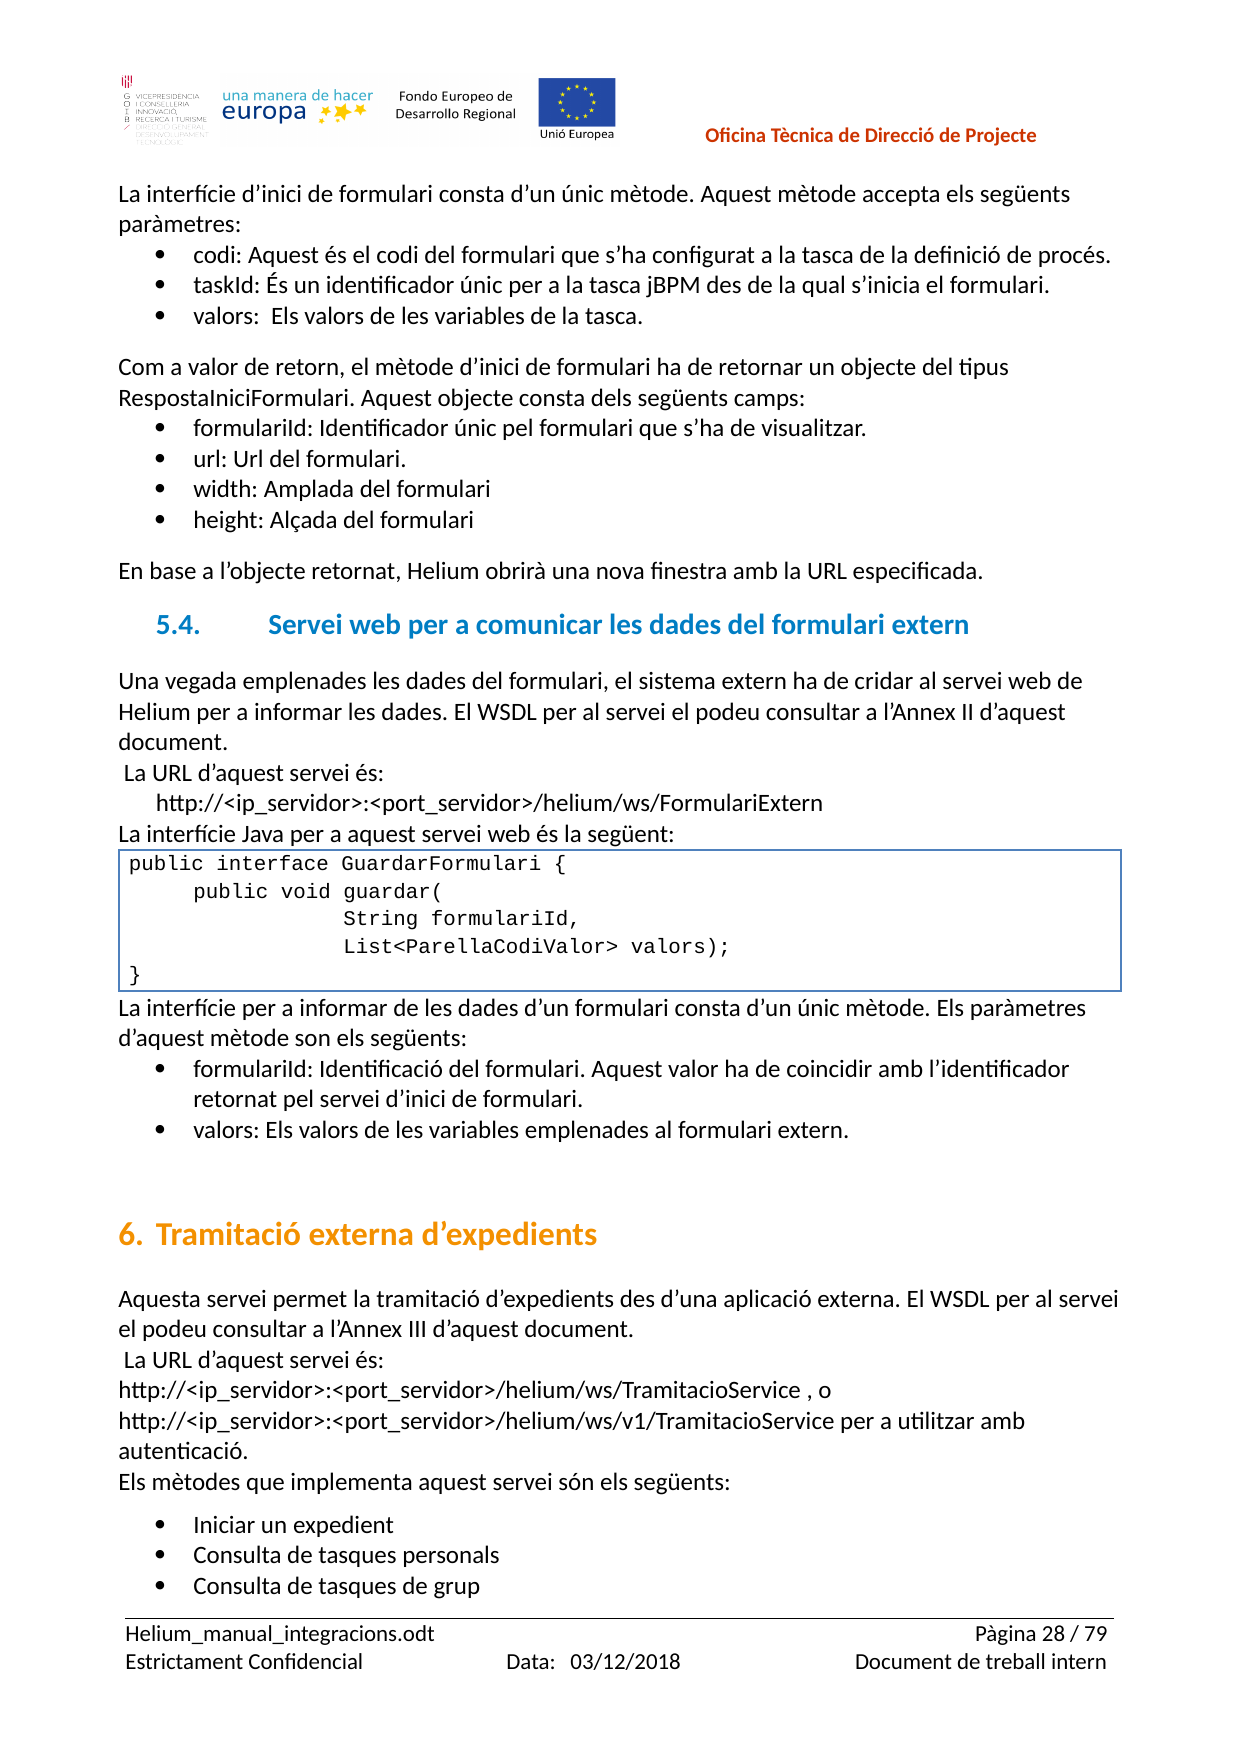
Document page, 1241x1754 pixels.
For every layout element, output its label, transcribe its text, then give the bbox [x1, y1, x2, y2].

text Aquesta servei permet la tramitació d’expedients des d’una aplicació externa. El WSDL per al servei el podeu consultar a l’Annex III d’aquest document. [118, 1283, 1122, 1344]
list valors: Els valors de les variables emplenades al formulari extern. [156, 1114, 1122, 1144]
list Iniciar un expedient [156, 1509, 1122, 1539]
text String formulariId, [120, 904, 1120, 932]
list codi: Aquest és el codi del formulari que s’ha configurat a la tasca de la definició de procés. [156, 239, 1122, 269]
text http://<ip_servidor>:<port_servidor>/helium/ws/TramitacioService , o http://<ip_servidor>:<port_servidor>/helium/ws/v1/TramitacioService per a utilitzar amb autenticació. [118, 1374, 1122, 1466]
text public interface GuardarFormulari { [120, 851, 1120, 876]
text List<ParellaCodiValor> valors); [120, 932, 1120, 960]
list height: Alçada del formulari [156, 504, 1122, 534]
text La interfície per a informar de les dades d’un formulari consta d’un únic mètode. Els paràmetres d’aquest mètode son els següents: [118, 992, 1122, 1053]
picture [219, 73, 621, 147]
text La URL d’aquest servei és: [118, 1344, 1122, 1374]
text Els mètodes que implementa aquest servei són els següents: [118, 1466, 1122, 1496]
text Una vegada emplenades les dades del formulari, el sistema extern ha de cridar al servei web de Helium per a informar les dades. El WSDL per al servei el podeu consultar a l’Annex II d’aquest document. [118, 666, 1122, 757]
list valors: Els valors de les variables de la tasca. [156, 300, 1122, 330]
list url: Url del formulari. [156, 443, 1122, 473]
text Com a valor de retorn, el mètode d’inici de formulari ha de retornar un objecte del tipus RespostaIniciFormulari. Aquest objecte consta dels següents camps: [118, 351, 1122, 412]
list Consulta de tasques de grup [156, 1570, 1122, 1601]
list Consulta de tasques personals [156, 1539, 1122, 1570]
subtitle Tramitació externa d’expedients [118, 1213, 1122, 1253]
list formulariId: Identificació del formulari. Aquest valor ha de coincidir amb l’identificador retornat pel servei d’inici de formulari. [156, 1053, 1122, 1114]
text La interfície Java per a aquest servei web és la següent: [118, 818, 1122, 849]
text public void guardar( [120, 876, 1120, 904]
text En base a l’objecte retornat, Helium obrirà una nova finestra amb la URL especificada. [118, 555, 1122, 586]
text } [120, 960, 1120, 990]
text http://<ip_servidor>:<port_servidor>/helium/ws/FormulariExtern [156, 788, 1122, 818]
list formulariId: Identificador únic pel formulari que s’ha de visualitzar. [156, 412, 1122, 443]
text La interfície d’inici de formulari consta d’un únic mètode. Aquest mètode accepta els següents paràmetres: [118, 178, 1122, 239]
text La URL d’aquest servei és: [118, 757, 1122, 788]
list width: Amplada del formulari [156, 473, 1122, 504]
list taskId: És un identificador únic per a la tasca jBPM des de la qual s’inicia el formulari. [156, 269, 1122, 300]
picture [118, 73, 213, 147]
subtitle Servei web per a comunicar les dades del formulari extern [156, 606, 1122, 642]
